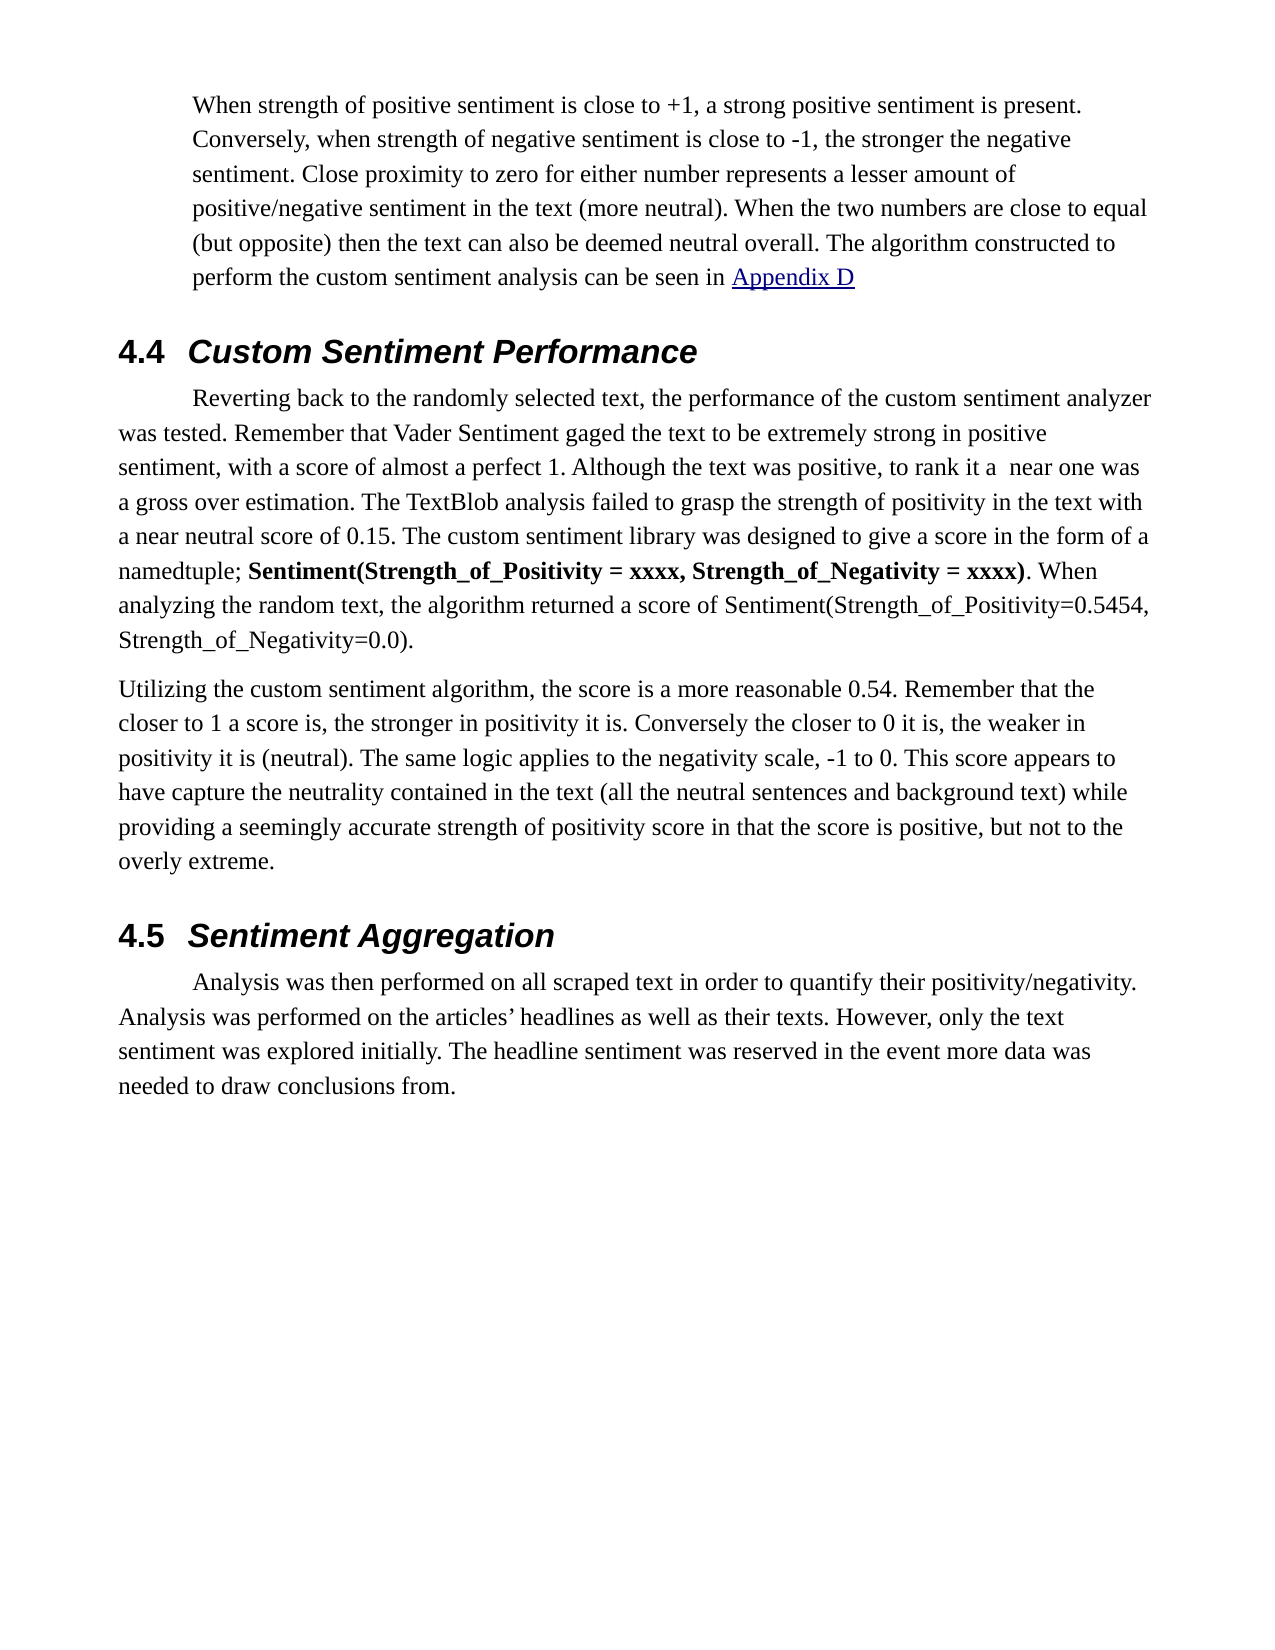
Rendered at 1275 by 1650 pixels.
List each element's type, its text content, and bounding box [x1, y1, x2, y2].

text Reverting back to the randomly selected text, the performance of the custom sentiment analyzer was tested. Remember that Vader Sentiment gaged the text to be extremely strong in positive sentiment, with a score of almost a perfect 1. Although the text was positive, to rank it a near one was a gross over estimation. The TextBlob analysis failed to grasp the strength of positivity in the text with a near neutral score of 0.15. The custom sentiment library was designed to give a score in the form of a namedtuple; Sentiment(Strength_of_Positivity = xxxx, Strength_of_Negativity = xxxx). When analyzing the random text, the algorithm returned a score of Sentiment(Strength_of_Positivity=0.5454, Strength_of_Negativity=0.0). [118, 383, 1157, 653]
text Analysis was then performed on all scraped text in order to quantify their positivity/negativity. Analysis was performed on the articles’ headlines as well as their texts. However, only the text sentiment was explored initially. The headline sentiment was reserved in the event more data was needed to draw conclusions from. [118, 967, 1157, 1099]
text Utilizing the custom sentiment algorithm, the score is a more reasonable 0.54. Remember that the closer to 1 a score is, the stronger in positivity it is. Conversely the closer to 0 it is, the weaker in positivity it is (neutral). The same logic applies to the negativity scale, -1 to 0. This score appears to have capture the neutrality contained in the text (all the neutral sentences and background text) while providing a seemingly accurate strength of positivity score in that the score is positive, but not to the overly extreme. [118, 674, 1157, 875]
subtitle Sentiment Aggregation [118, 916, 1157, 955]
text When strength of positive sentiment is close to +1, a strong positive sentiment is present. Conversely, when strength of negative sentiment is close to -1, the stronger the negative sentiment. Close proximity to zero for either number represents a lesser amount of positive/negative sentiment in the text (more neutral). When the two numbers are close to equal (but opposite) then the text can also be deemed neutral overall. The algorithm constructed to perform the custom sentiment analysis can be seen in Appendix D [192, 90, 1157, 291]
subtitle Custom Sentiment Performance [118, 332, 1157, 371]
